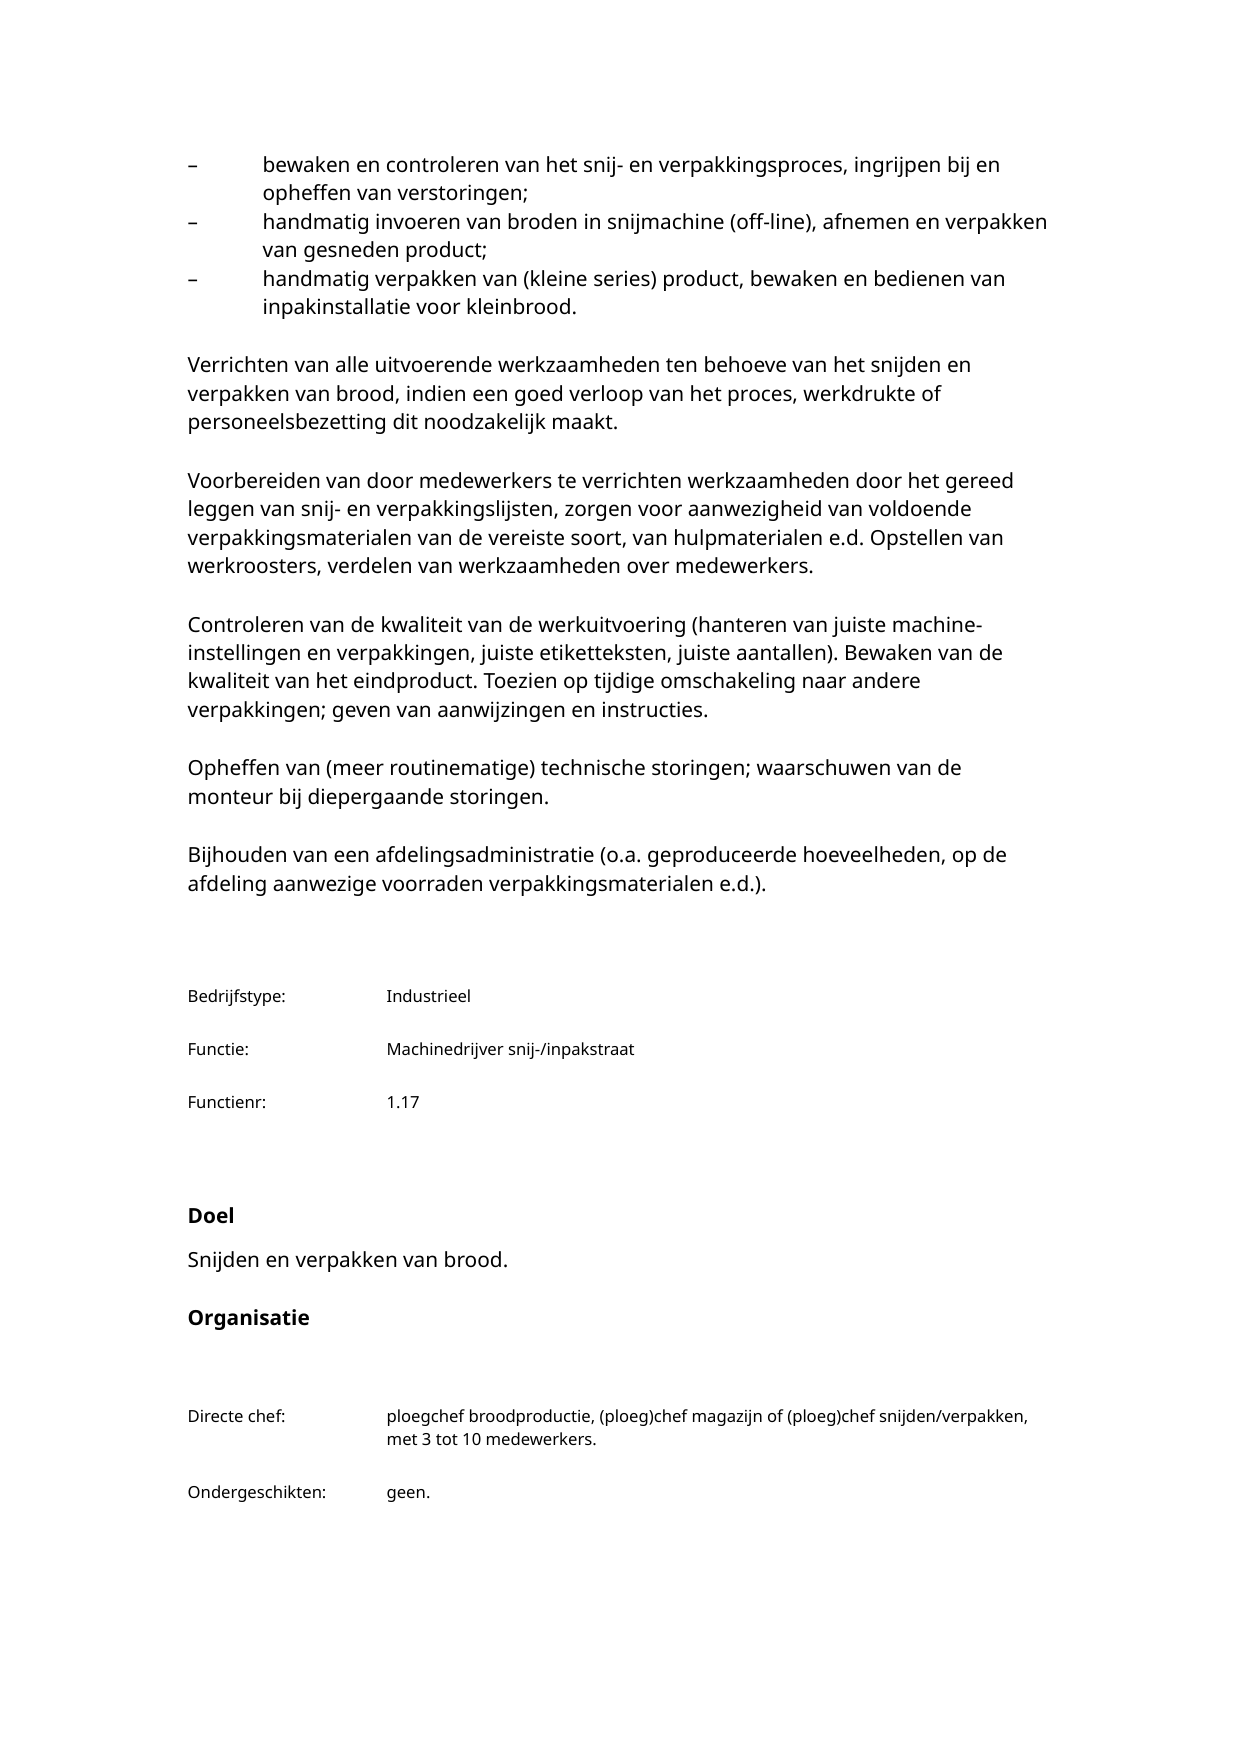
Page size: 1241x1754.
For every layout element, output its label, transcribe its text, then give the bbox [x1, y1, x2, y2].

table_cell Functie: [188, 1038, 386, 1091]
text Controleren van de kwaliteit van de werkuitvoering (hanteren van juiste machine-instellingen en verpakkingen, juiste etiketteksten, juiste aantallen). Bewaken van de kwaliteit van het eindproduct. Toezien op tijdige omschakeling naar andere verpakkingen; geven van aanwijzingen en instructies. [187, 610, 1053, 723]
list handmatig invoeren van broden in snijmachine (off-line), afnemen en verpakken van gesneden product; [187, 207, 1053, 264]
table_cell Functienr: [188, 1091, 386, 1143]
text Snijden en verpakken van brood. [187, 1245, 1053, 1273]
text Verrichten van alle uitvoerende werkzaamheden ten behoeve van het snijden en verpakken van brood, indien een goed verloop van het proces, werkdrukte of personeelsbezetting dit noodzakelijk maakt. [187, 351, 1053, 436]
text Bijhouden van een afdelingsadministratie (o.a. geproduceerde hoeveelheden, op de afdeling aanwezige voorraden verpakkingsmaterialen e.d.). [187, 840, 1053, 897]
table_header ploegchef broodproductie, (ploeg)chef magazijn of (ploeg)chef snijden/verpakken, met 3 tot 10 medewerkers. [386, 1405, 1053, 1480]
text Doel [187, 1202, 1053, 1230]
list bewaken en controleren van het snij- en verpakkingsproces, ingrijpen bij en opheffen van verstoringen; [187, 150, 1053, 207]
table_header Industrieel [386, 985, 1053, 1038]
table_header Directe chef: [188, 1405, 386, 1480]
table_cell Machinedrijver snij-/inpakstraat [386, 1038, 1053, 1091]
text Organisatie [187, 1303, 1053, 1332]
text Voorbereiden van door medewerkers te verrichten werkzaamheden door het gereed leggen van snij- en verpakkingslijsten, zorgen voor aanwezigheid van voldoende verpakkingsmaterialen van de vereiste soort, van hulpmaterialen e.d. Opstellen van werkroosters, verdelen van werkzaamheden over medewerkers. [187, 466, 1053, 580]
table_cell Ondergeschikten: [188, 1480, 386, 1533]
table_cell geen. [386, 1480, 1053, 1533]
table_cell 1.17 [386, 1091, 1053, 1143]
list handmatig verpakken van (kleine series) product, bewaken en bedienen van inpakinstallatie voor kleinbrood. [187, 264, 1053, 321]
text Opheffen van (meer routinematige) technische storingen; waarschuwen van de monteur bij diepergaande storingen. [187, 753, 1053, 810]
table_header Bedrijfstype: [188, 985, 386, 1038]
